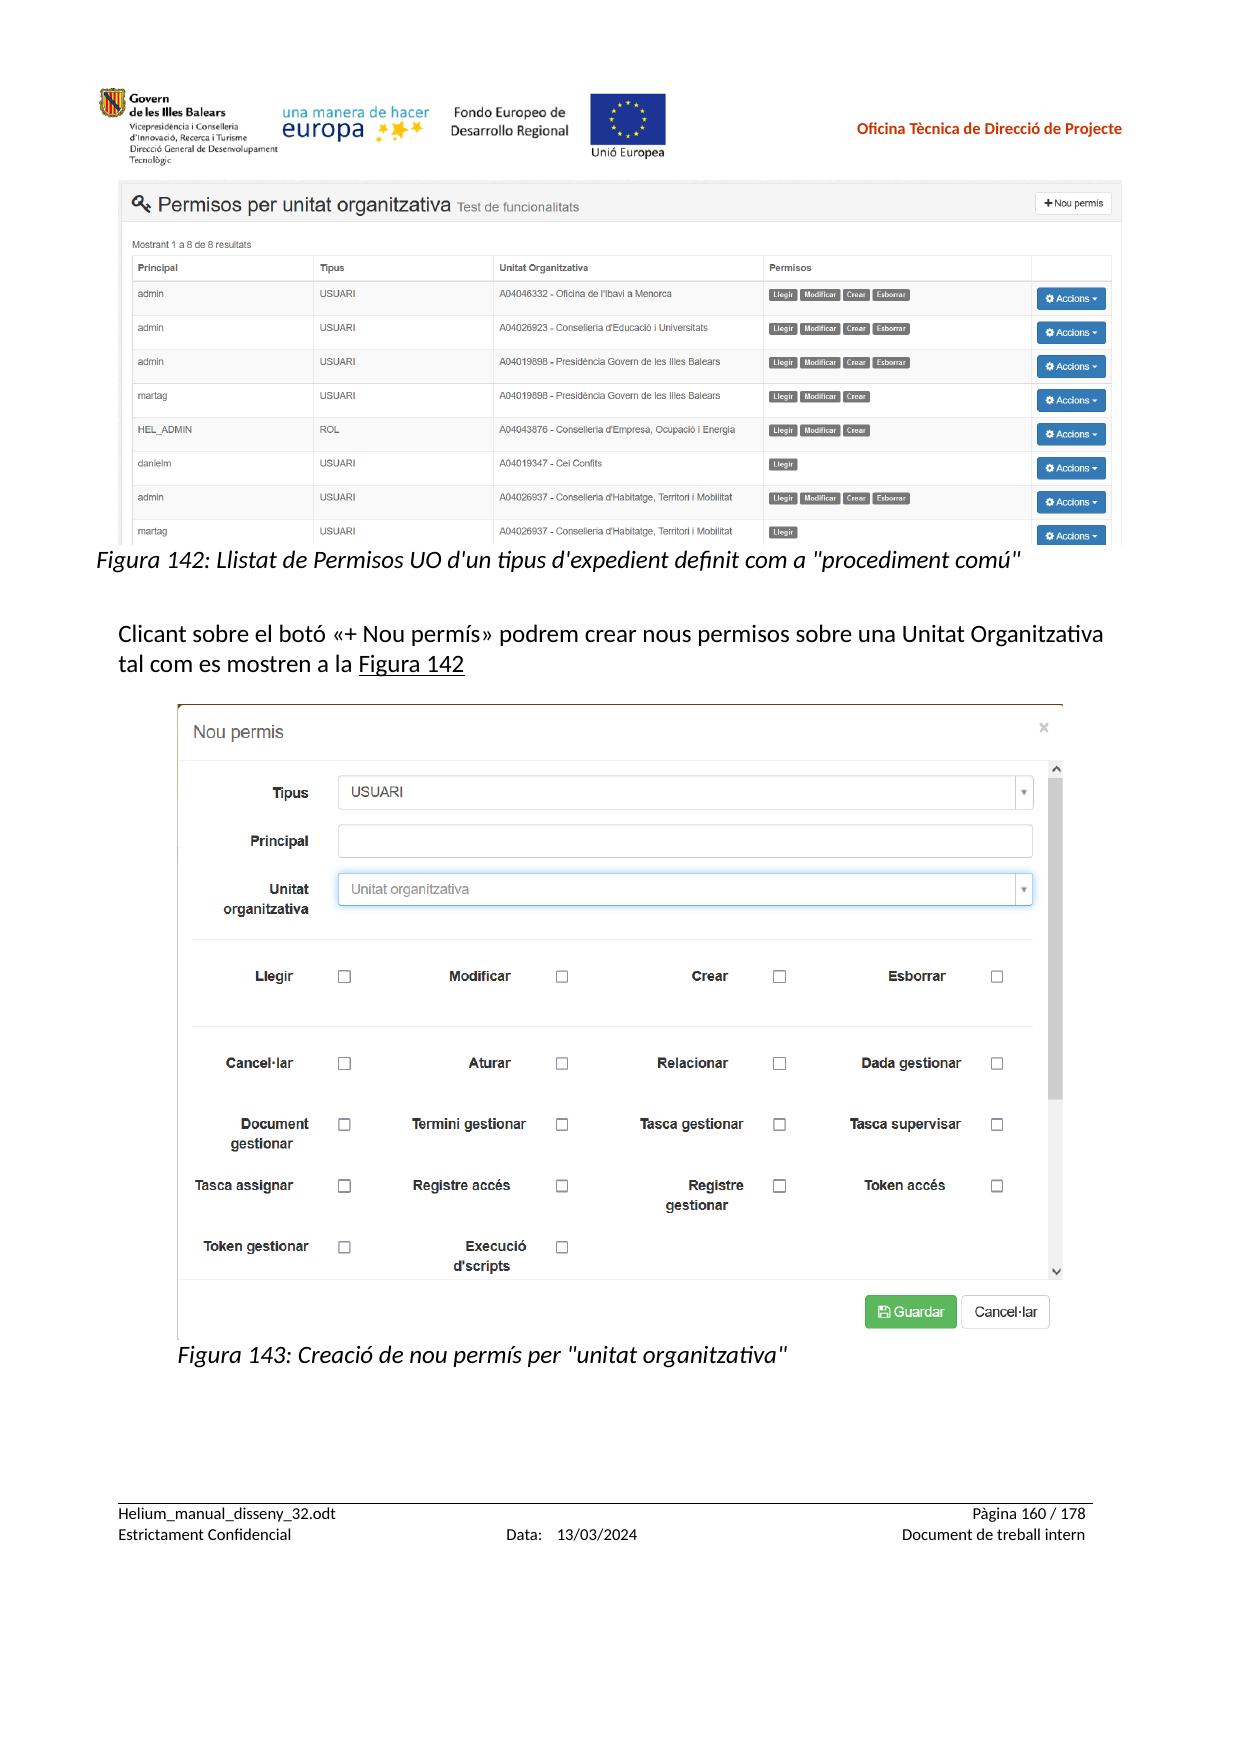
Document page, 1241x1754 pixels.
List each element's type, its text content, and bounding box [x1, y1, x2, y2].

picture [177, 704, 1063, 1340]
text Figura 143: Creació de nou permís per "unitat organitzativa" [177, 1340, 1063, 1370]
picture [118, 180, 1123, 545]
text Clicant sobre el botó «+ Nou permís» podrem crear nous permisos sobre una Unitat Organitzativa tal com es mostren a la Figura 142 [118, 618, 1122, 679]
picture [99, 87, 668, 166]
text Figura 142: Llistat de Permisos UO d'un tipus d'expedient definit com a "procediment comú" [96, 545, 1144, 575]
